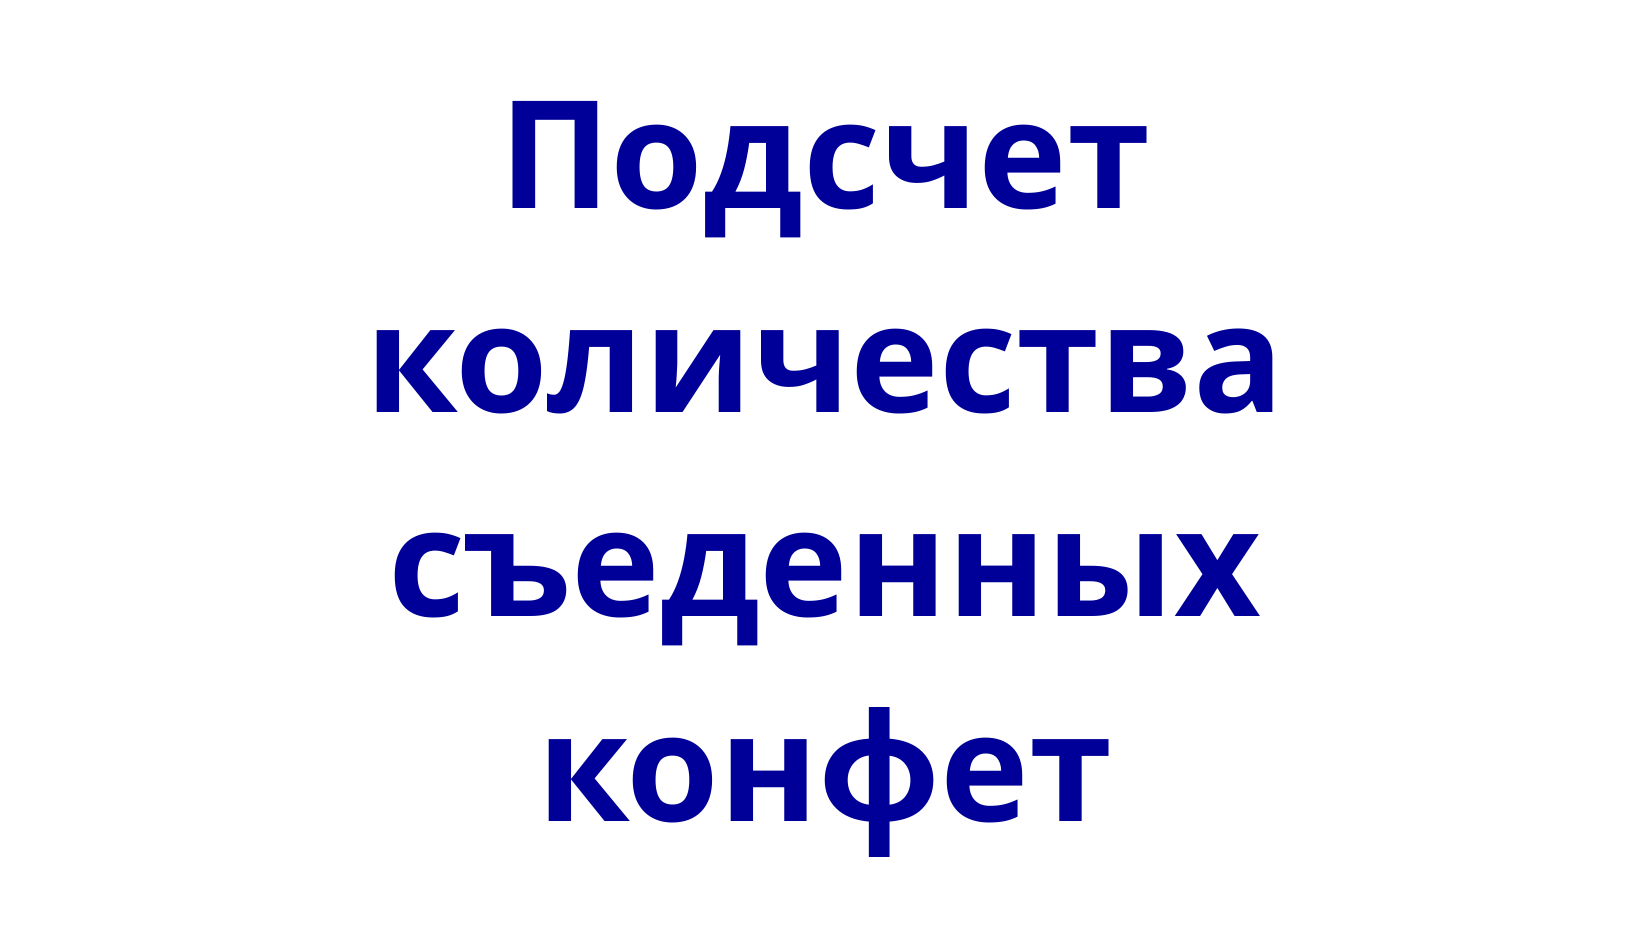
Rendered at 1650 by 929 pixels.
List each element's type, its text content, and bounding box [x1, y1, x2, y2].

subtitle Подсчет количества съеденных конфет [82, 36, 1568, 876]
